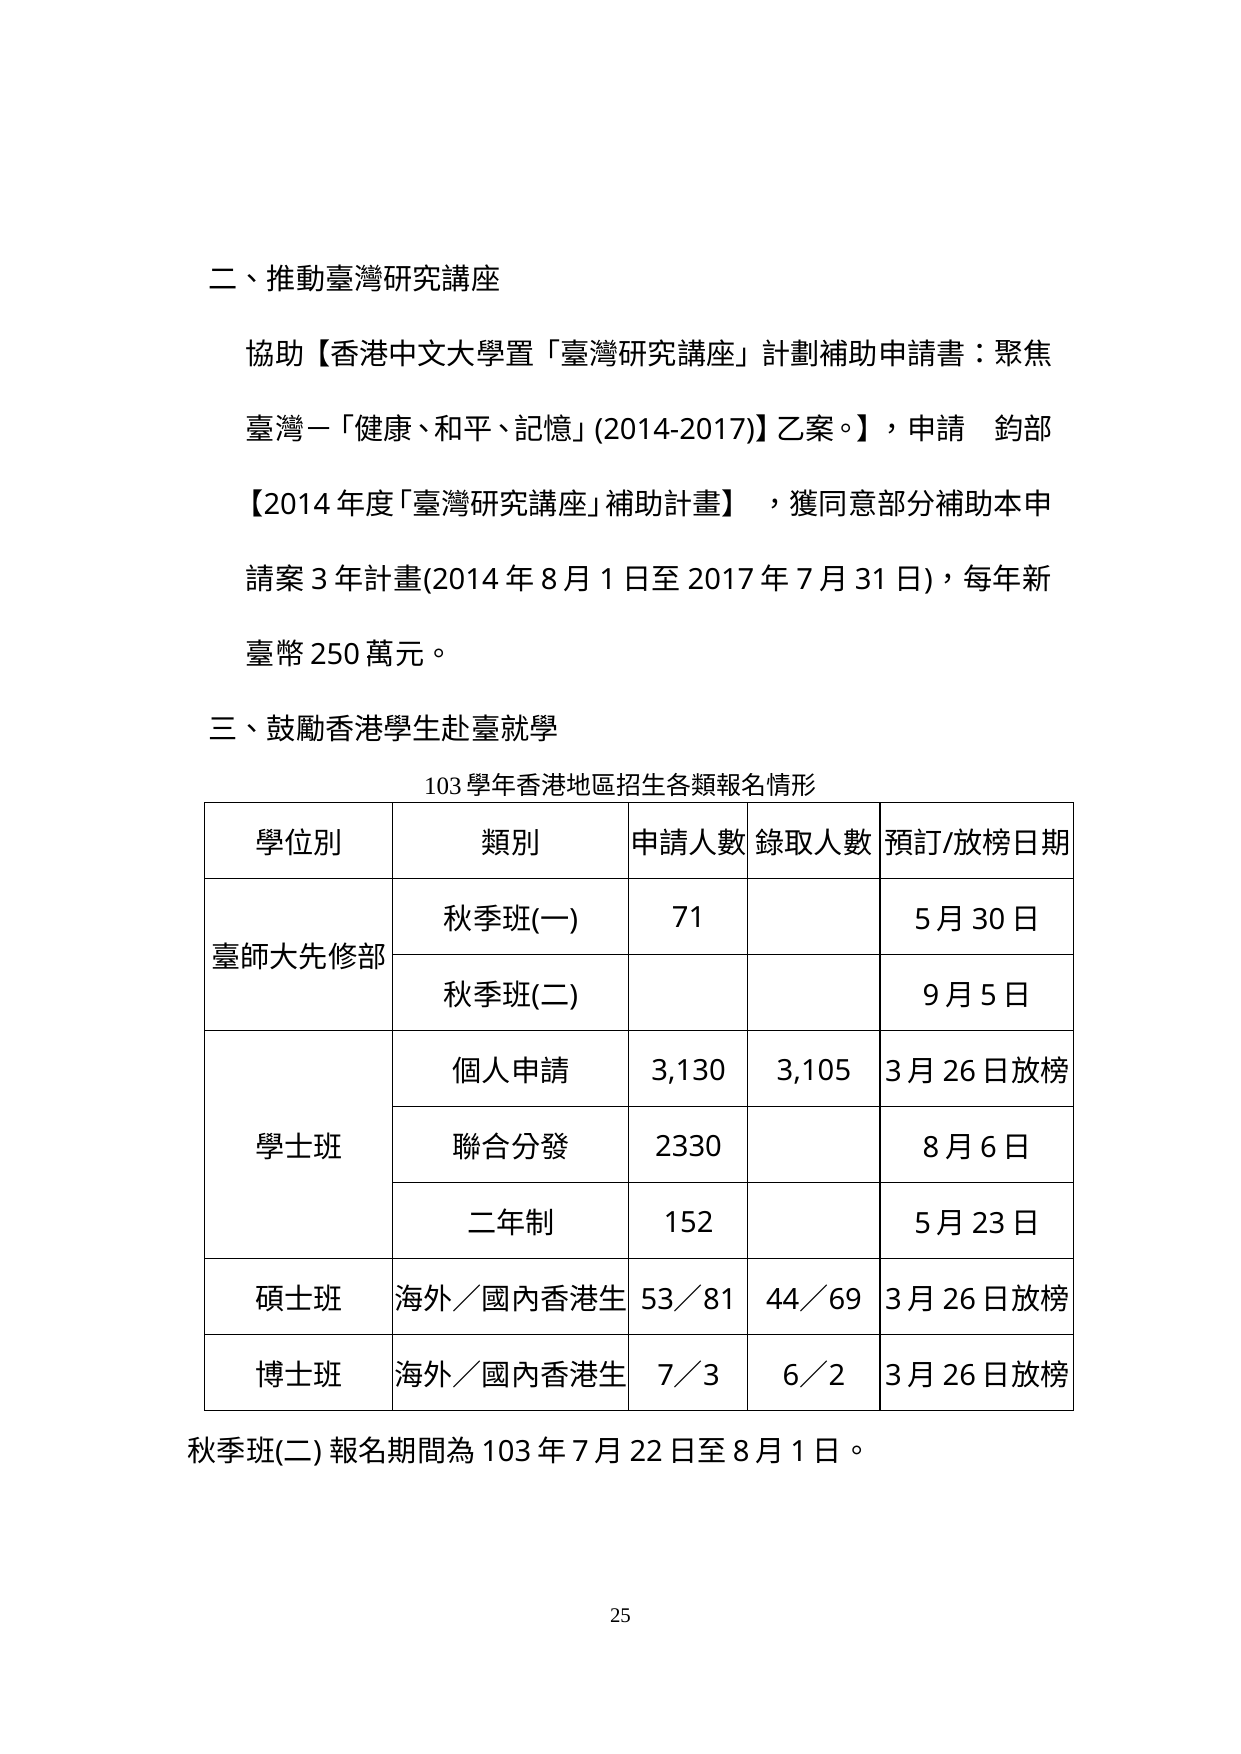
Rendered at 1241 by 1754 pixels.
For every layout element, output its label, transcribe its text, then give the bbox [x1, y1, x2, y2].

table_cell 152 [629, 1183, 747, 1258]
table_header 申請人數 [629, 803, 747, 878]
table_cell 2330 [629, 1107, 747, 1182]
table_cell 3月26日放榜 [881, 1335, 1073, 1410]
table_cell 7／3 [629, 1335, 747, 1410]
table_cell 6／2 [748, 1335, 879, 1410]
table_header 學位別 [205, 803, 392, 878]
table_header 預訂/放榜日期 [881, 803, 1073, 878]
table_cell 二年制 [393, 1183, 628, 1258]
table_header 錄取人數 [748, 803, 879, 878]
text 103學年香港地區招生各類報名情形 [187, 764, 1053, 802]
table_cell 44／69 [748, 1259, 879, 1334]
table_cell 臺師大先修部 [205, 879, 392, 1030]
table_cell [748, 955, 879, 1030]
text 協助【香港中文大學置「臺灣研究講座」計劃補助申請書：聚焦臺灣－「健康、和平、記憶」(2014-2017)】乙案。】，申請 鈞部【2014年度「臺灣研究講座」補助計畫】，獲同意部分補助本申請案3年計畫(2014年8月1日至2017年7月31日)，每年新臺幣250萬元。 [246, 314, 1053, 689]
table_cell 學士班 [205, 1031, 392, 1258]
table_cell 海外／國內香港生 [393, 1335, 628, 1410]
table_cell [748, 879, 879, 954]
table_cell 碩士班 [205, 1259, 392, 1334]
table_cell 海外／國內香港生 [393, 1259, 628, 1334]
table_cell [748, 1183, 879, 1258]
table_cell 53／81 [629, 1259, 747, 1334]
table_cell 3,130 [629, 1031, 747, 1106]
table_cell 3,105 [748, 1031, 879, 1106]
table_cell 8月6日 [881, 1107, 1073, 1182]
table_cell [748, 1107, 879, 1182]
table_cell 聯合分發 [393, 1107, 628, 1182]
table_cell 博士班 [205, 1335, 392, 1410]
table_cell 71 [629, 879, 747, 954]
table_cell 5月30日 [881, 879, 1073, 954]
table_header 類別 [393, 803, 628, 878]
text 二、推動臺灣研究講座 [208, 239, 1053, 314]
text 三、鼓勵香港學生赴臺就學 [208, 689, 1053, 764]
table_cell [629, 955, 747, 1030]
table_cell 9月5日 [881, 955, 1073, 1030]
text 秋季班(二) 報名期間為103年7月22日至8月1日。 [187, 1411, 1053, 1486]
table_cell 3月26日放榜 [881, 1259, 1073, 1334]
table_cell 3月26日放榜 [881, 1031, 1073, 1106]
table_cell 秋季班(一) [393, 879, 628, 954]
table_cell 秋季班(二) [393, 955, 628, 1030]
table_cell 5月23日 [881, 1183, 1073, 1258]
table_cell 個人申請 [393, 1031, 628, 1106]
